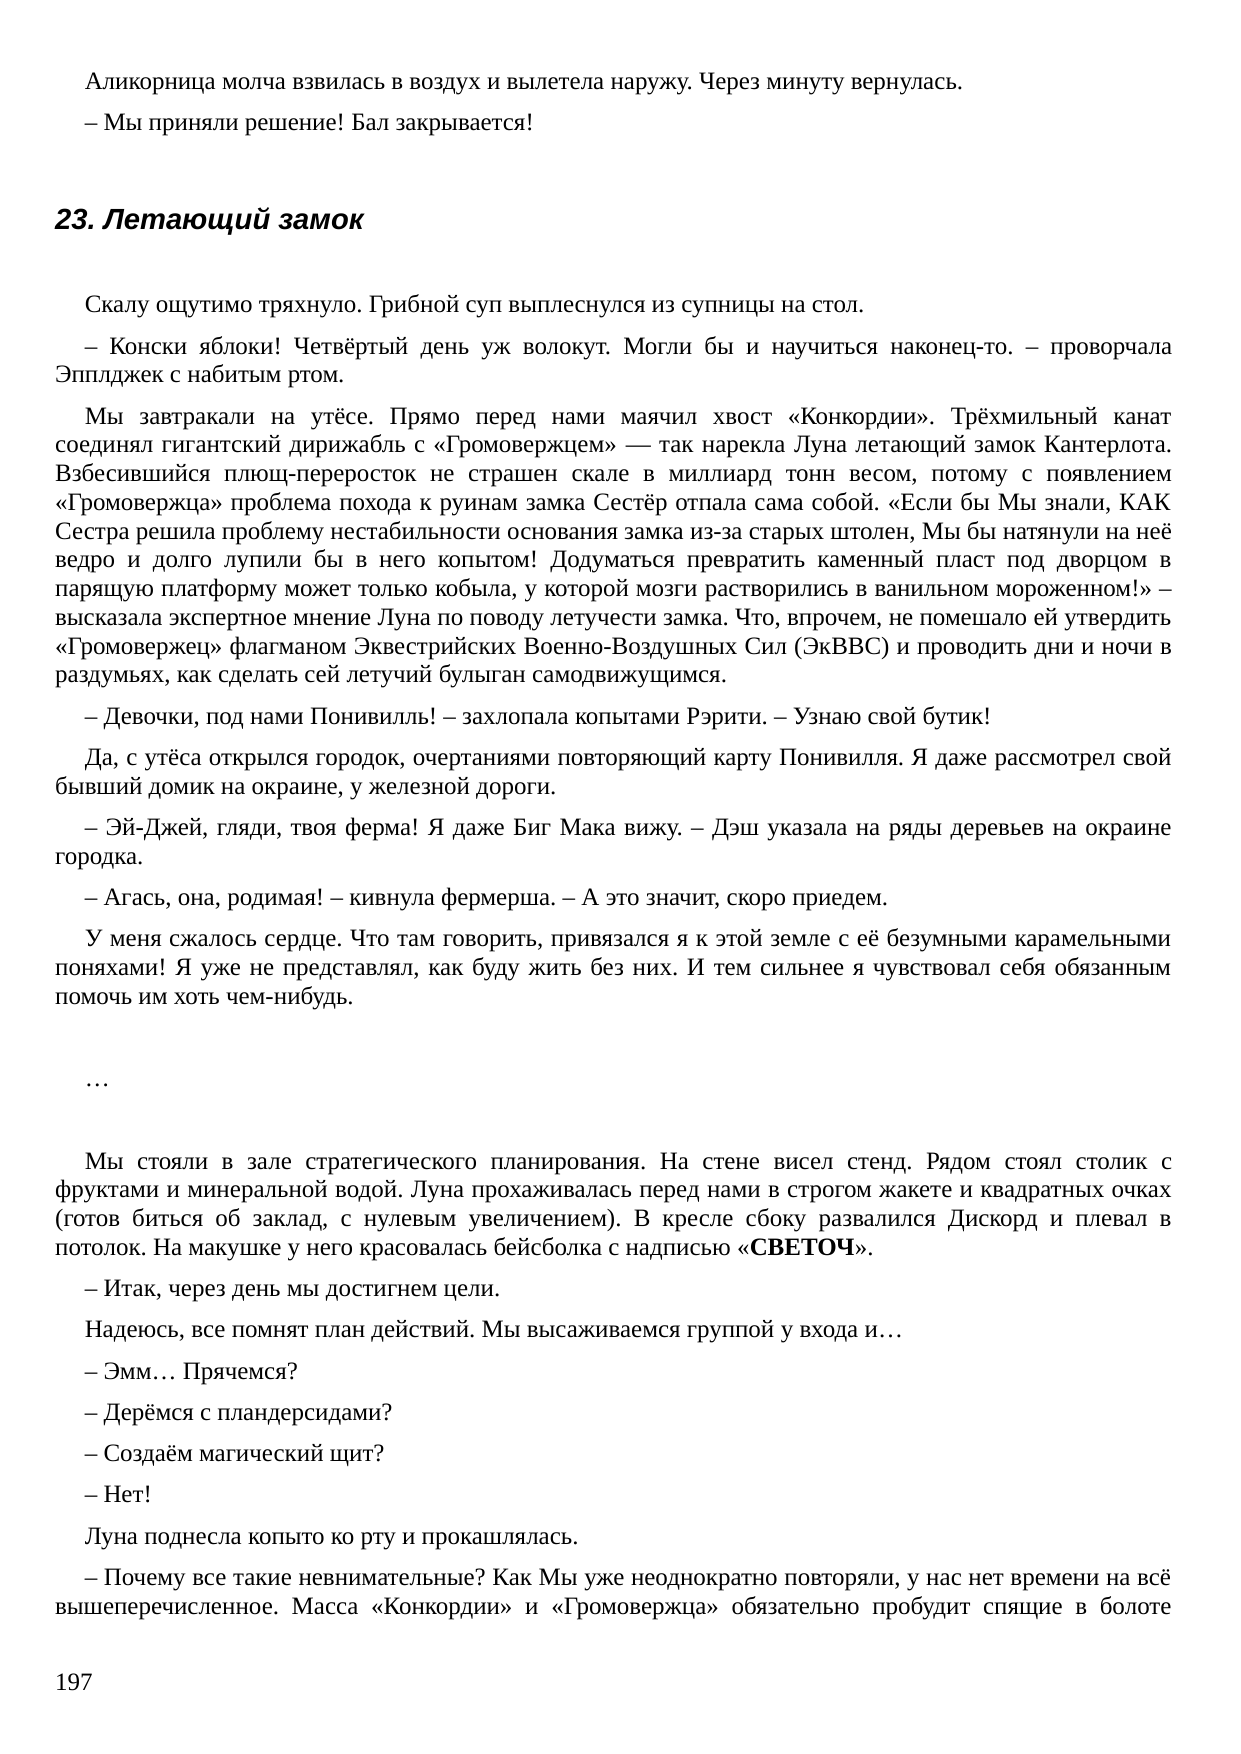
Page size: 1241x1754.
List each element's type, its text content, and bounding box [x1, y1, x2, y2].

text Скалу ощутимо тряхнуло. Грибной суп выплеснулся из супницы на стол. [55, 289, 1173, 318]
text Мы завтракали на утёсе. Прямо перед нами маячил хвост «Конкордии». Трёхмильный канат соединял гигантский дирижабль с «Громовержцем» — так нарекла Луна летающий замок Кантерлота. Взбесившийся плющ-переросток не страшен скале в миллиард тонн весом, потому с появлением «Громовержца» проблема похода к руинам замка Сестёр отпала сама собой. «Если бы Мы знали, КАК Сестра решила проблему нестабильности основания замка из-за старых штолен, Мы бы натянули на неё ведро и долго лупили бы в него копытом! Додуматься превратить каменный пласт под дворцом в парящую платформу может только кобыла, у которой мозги растворились в ванильном мороженном!» – высказала экспертное мнение Луна по поводу летучести замка. Что, впрочем, не помешало ей утвердить «Громовержец» флагманом Эквестрийских Военно-Воздушных Сил (ЭкВВС) и проводить дни и ночи в раздумьях, как сделать сей летучий булыган самодвижущимся. [55, 401, 1173, 688]
text У меня сжалось сердце. Что там говорить, привязался я к этой земле с её безумными карамельными поняхами! Я уже не представлял, как буду жить без них. И тем сильнее я чувствовал себя обязанным помочь им хоть чем-нибудь. [55, 923, 1173, 1009]
text Мы стояли в зале стратегического планирования. На стене висел стенд. Рядом стоял столик с фруктами и минеральной водой. Луна прохаживалась перед нами в строгом жакете и квадратных очках (готов биться об заклад, с нулевым увеличением). В кресле сбоку развалился Дискорд и плевал в потолок. На макушке у него красовалась бейсболка с надписью «СВЕТОЧ». [55, 1146, 1173, 1261]
text – Мы приняли решение! Бал закрывается! [55, 107, 1173, 136]
text Да, с утёса открылся городок, очертаниями повторяющий карту Понивилля. Я даже рассмотрел свой бывший домик на окраине, у железной дороги. [55, 742, 1173, 799]
text – Девочки, под нами Понивилль! – захлопала копытами Рэрити. – Узнаю свой бутик! [55, 701, 1173, 729]
text Луна поднесла копыто ко рту и прокашлялась. [55, 1521, 1173, 1549]
text Надеюсь, все помнят план действий. Мы высаживаемся группой у входа и… [55, 1314, 1173, 1343]
text – Эй-Джей, гляди, твоя ферма! Я даже Биг Мака вижу. – Дэш указала на ряды деревьев на окраине городка. [55, 812, 1173, 869]
text – Создаём магический щит? [55, 1438, 1173, 1467]
text – Эмм… Прячемся? [55, 1356, 1173, 1384]
subtitle 23. Летающий замок [55, 202, 1173, 236]
text – Конски яблоки! Четвёртый день уж волокут. Могли бы и научиться наконец-то. – проворчала Эпплджек с набитым ртом. [55, 331, 1173, 388]
text … [55, 1063, 1173, 1092]
text – Итак, через день мы достигнем цели. [55, 1273, 1173, 1302]
text – Агась, она, родимая! – кивнула фермерша. – А это значит, скоро приедем. [55, 882, 1173, 911]
text – Дерёмся с пландерсидами? [55, 1397, 1173, 1426]
text Аликорница молча взвилась в воздух и вылетела наружу. Через минуту вернулась. [55, 66, 1173, 95]
text – Почему все такие невнимательные? Как Мы уже неоднократно повторяли, у нас нет времени на всё вышеперечисленное. Масса «Конкордии» и «Громовержца» обязательно пробудит спящие в болоте [55, 1562, 1173, 1619]
text – Нет! [55, 1479, 1173, 1508]
